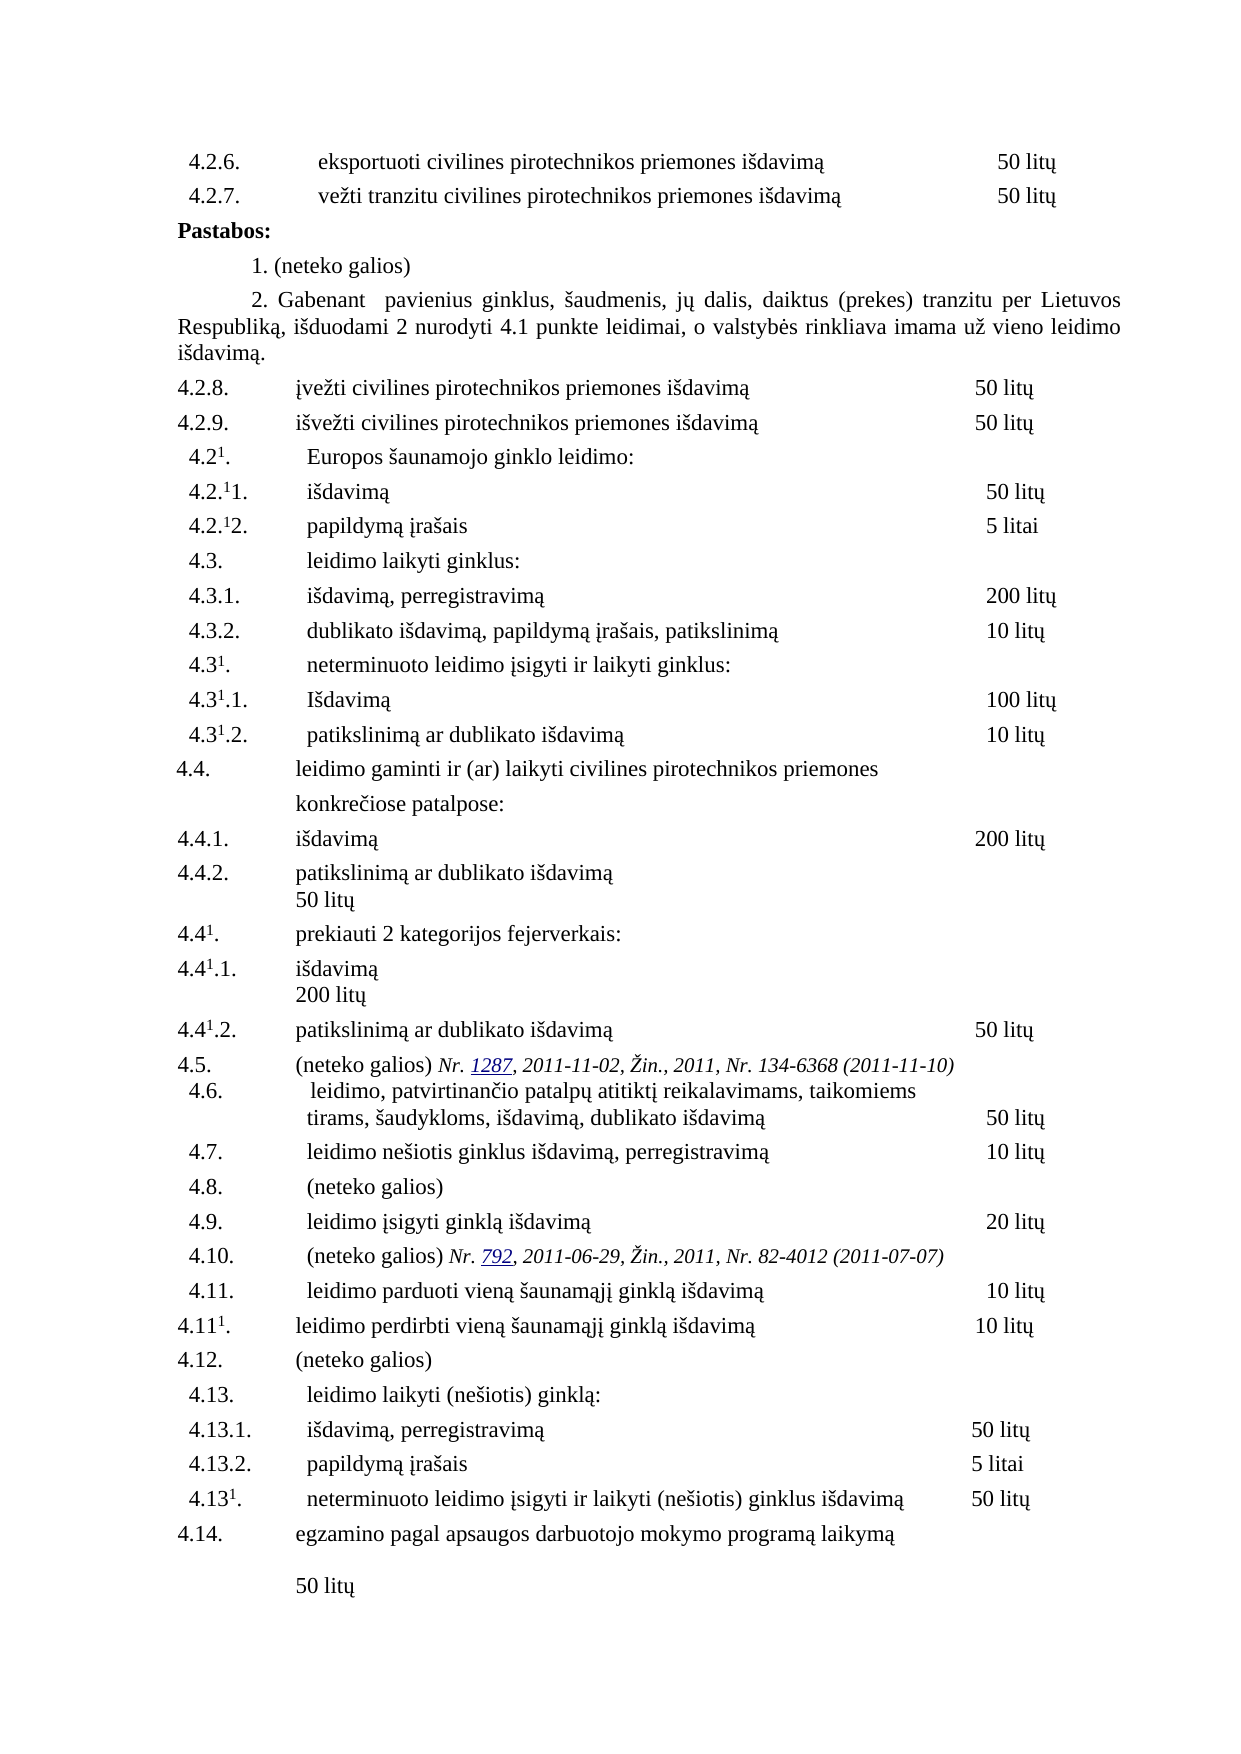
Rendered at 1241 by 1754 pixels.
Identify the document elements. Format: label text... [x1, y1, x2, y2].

text 4.12. (neteko galios) [177, 1346, 945, 1373]
table_cell 4.2.11. [177, 478, 307, 513]
table_header 4.13. [177, 1381, 307, 1416]
table_cell eksportuoti civilines pirotechnikos priemones išdavimą [307, 148, 986, 182]
table_header 4.21. [177, 443, 307, 478]
table_cell 100 litų [986, 686, 1133, 721]
table_cell 50 litų [986, 183, 1133, 217]
table_cell neterminuoto leidimo įsigyti ir laikyti ginklus: [307, 651, 986, 686]
table_cell 4.2.6. [177, 148, 307, 182]
table_cell papildymą įrašais [307, 513, 986, 547]
table_cell 4.31. [177, 651, 307, 686]
table_cell Išdavimą [307, 686, 986, 721]
table_header leidimo laikyti (nešiotis) ginklą: [307, 1381, 971, 1416]
text 4.4.2. patikslinimą ar dublikato išdavimą 50 litų [177, 859, 945, 912]
text 4.41. prekiauti 2 kategorijos fejerverkais: [177, 921, 915, 947]
table_cell leidimo nešiotis ginklus išdavimą, perregistravimą [307, 1138, 986, 1173]
table_cell 4.9. [177, 1208, 307, 1242]
table_cell 5 litai [986, 513, 1133, 547]
table_cell 4.2.12. [177, 513, 307, 547]
table_cell leidimo įsigyti ginklą išdavimą [307, 1208, 986, 1242]
table_header 4.6. [177, 1077, 307, 1138]
text 4.4. leidimo gaminti ir (ar) laikyti civilines pirotechnikos priemones [176, 755, 974, 782]
table_cell 4.3.1. [177, 582, 307, 617]
table_cell išdavimą, perregistravimą [307, 582, 986, 617]
table_cell patikslinimą ar dublikato išdavimą [307, 721, 986, 755]
table_header [971, 1381, 1119, 1416]
table_cell 4.13.2. [177, 1451, 307, 1485]
text 2. Gabenant pavienius ginklus, šaudmenis, jų dalis, daiktus (prekes) tranzitu per Lietuvos Respubliką, išduodami 2 nurodyti 4.1 punkte leidimai, o valstybės rinkliava imama už vieno leidimo išdavimą. [177, 286, 1122, 366]
text 4.41.2. patikslinimą ar dublikato išdavimą 50 litų [177, 1016, 1122, 1043]
table_cell 4.7. [177, 1138, 307, 1173]
table_cell 10 litų [986, 1277, 1133, 1312]
table_cell (neteko galios) [307, 1173, 986, 1208]
table_cell [986, 651, 1133, 686]
table_cell 10 litų [986, 1138, 1133, 1173]
text Pastabos: [177, 217, 1122, 243]
text 4.41.1. išdavimą 200 litų [177, 955, 915, 1008]
table_cell 20 litų [986, 1208, 1133, 1242]
text 1. (neteko galios) [177, 252, 1122, 278]
table_cell 50 litų [986, 148, 1133, 182]
table_cell leidimo parduoti vieną šaunamąjį ginklą išdavimą [307, 1277, 986, 1312]
table_cell [986, 1173, 1133, 1208]
table_header 50 litų [986, 1077, 1133, 1138]
table_cell 4.11. [177, 1277, 307, 1312]
table_cell (neteko galios) Nr. 792, 2011-06-29, Žin., 2011, Nr. 82-4012 (2011-07-07) [307, 1243, 986, 1277]
table_cell neterminuoto leidimo įsigyti ir laikyti (nešiotis) ginklus išdavimą [307, 1485, 971, 1520]
table_cell papildymą įrašais [307, 1451, 971, 1485]
text konkrečiose patalpose: [176, 790, 974, 816]
table_cell 4.13.1. [177, 1416, 307, 1451]
table_cell 4.31.2. [177, 721, 307, 755]
table_cell 50 litų [971, 1485, 1119, 1520]
table_cell išdavimą [307, 478, 986, 513]
table_cell 50 litų [986, 478, 1133, 513]
table_cell 10 litų [986, 617, 1133, 651]
text 4.5. (neteko galios) Nr. 1287, 2011-11-02, Žin., 2011, Nr. 134-6368 (2011-11-10) [177, 1051, 1122, 1077]
table_cell [986, 1243, 1133, 1277]
table_cell išdavimą, perregistravimą [307, 1416, 971, 1451]
table_cell 10 litų [986, 721, 1133, 755]
table_cell 4.131. [177, 1485, 307, 1520]
table_cell 50 litų [971, 1416, 1119, 1451]
table_cell dublikato išdavimą, papildymą įrašais, patikslinimą [307, 617, 986, 651]
table_cell 4.3.2. [177, 617, 307, 651]
table_cell 4.3. [177, 547, 307, 582]
table_cell 4.8. [177, 1173, 307, 1208]
table_cell 4.2.7. [177, 183, 307, 217]
table_header leidimo, patvirtinančio patalpų atitiktį reikalavimams, taikomiems tirams, šaudykloms, išdavimą, dublikato išdavimą [307, 1077, 986, 1138]
table_cell leidimo laikyti ginklus: [307, 547, 986, 582]
text 4.2.9. išvežti civilines pirotechnikos priemones išdavimą 50 litų [177, 408, 1122, 435]
table_cell 200 litų [986, 582, 1133, 617]
table_header Europos šaunamojo ginklo leidimo: [307, 443, 986, 478]
table_header [986, 443, 1133, 478]
text 4.111. leidimo perdirbti vieną šaunamąjį ginklą išdavimą 10 litų [177, 1312, 1122, 1338]
table_cell 4.10. [177, 1243, 307, 1277]
text 4.2.8. įvežti civilines pirotechnikos priemones išdavimą 50 litų [177, 374, 1226, 400]
text 4.14. egzamino pagal apsaugos darbuotojo mokymo programą laikymą 50 litų [177, 1520, 945, 1599]
table_cell 5 litai [971, 1451, 1119, 1485]
table_cell 4.31.1. [177, 686, 307, 721]
text 4.4.1. išdavimą 200 litų [177, 825, 1137, 851]
table_cell vežti tranzitu civilines pirotechnikos priemones išdavimą [307, 183, 986, 217]
table_cell [986, 547, 1133, 582]
